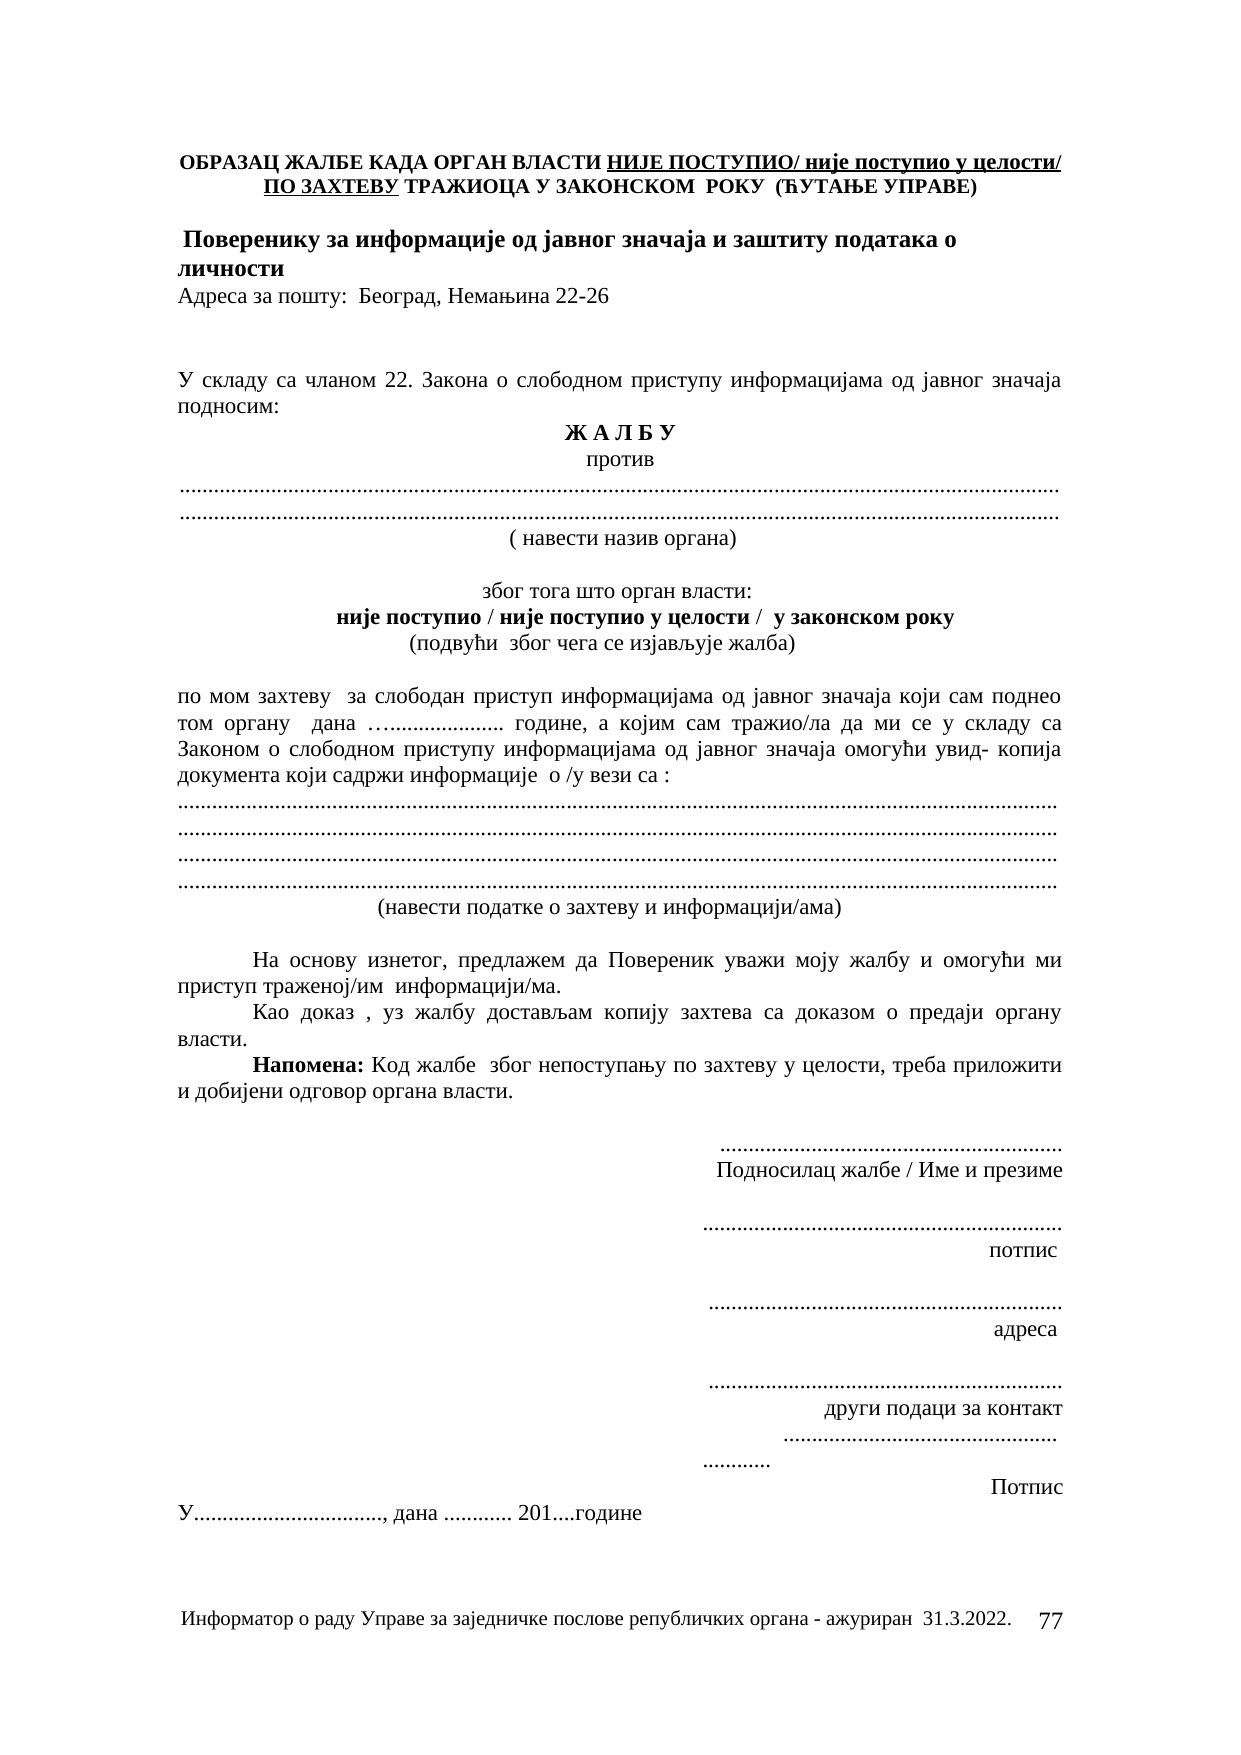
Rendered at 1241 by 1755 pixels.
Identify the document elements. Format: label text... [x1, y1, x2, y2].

text Подносилац жалбе / Име и презиме [702, 1157, 1063, 1183]
text У................................., дана ............ 201....године [177, 1499, 1063, 1526]
text Повереникy за информације од јавног значаја и заштиту података о личности [177, 224, 1063, 282]
text .............................................................. други подаци за контакт [302, 1367, 1063, 1420]
text Напомена: Код жалбе због непоступању по захтеву у целости, треба приложити и добијени одговор органа власти. [177, 1051, 1063, 1104]
text У складу са чланом 22. Закона о слободном приступу информацијама од јавног значаја подносим: [177, 366, 1063, 419]
text по мом захтеву за слободан приступ информацијама од јавног значаја који сам поднео том органу дана ….................... године, а којим сам тражио/ла да ми се у складу са Законом о слободном приступу информацијама од јавног значаја омогући увид- копија документа који садржи информације о /у вези са : [177, 682, 1063, 788]
text Потпис [702, 1473, 1063, 1499]
text (навести податке о захтеву и информацији/ама) [177, 893, 1063, 919]
text ............................................................... потпис [702, 1209, 1063, 1262]
text (подвући због чега се изјављује жалба) [215, 629, 1063, 656]
text Ж А Л Б У [177, 419, 1063, 445]
text ............................................................ [702, 1130, 1063, 1157]
text ............................................................ [177, 1420, 1063, 1473]
text .......................................................................................................................................................... [177, 814, 1063, 840]
text .......................................................................................................................................................... [177, 867, 1063, 893]
text ОБРАЗАЦ ЖАЛБЕ КАДА ОРГАН ВЛАСТИ НИЈЕ ПОСТУПИО/ није поступио у целости/ ПО ЗАХТЕВУ ТРАЖИОЦА У ЗАКОНСКОМ РОКУ (ЋУТАЊЕ УПРАВЕ) [177, 148, 1063, 198]
text .......................................................................................................................................................... [177, 498, 1063, 524]
text .......................................................................................................................................................... [177, 471, 1063, 498]
text ( навести назив органа) [177, 524, 1063, 550]
text није поступио / није поступио у целости / у законском року [227, 603, 1063, 629]
text против [177, 445, 1063, 471]
text Адреса за пошту: Београд, Немањина 22-26 [177, 282, 1063, 308]
text .......................................................................................................................................................... [177, 840, 1063, 867]
text .............................................................. адреса [302, 1288, 1063, 1341]
text због тога што орган власти: [177, 577, 1063, 603]
text На основу изнетог, предлажем да Повереник уважи моју жалбу и омогући ми приступ траженој/им информацији/ма. [177, 946, 1063, 998]
text Као доказ , уз жалбу достављам копију захтева са доказом о предаји органу власти. [177, 998, 1063, 1051]
text .......................................................................................................................................................... [177, 788, 1063, 814]
